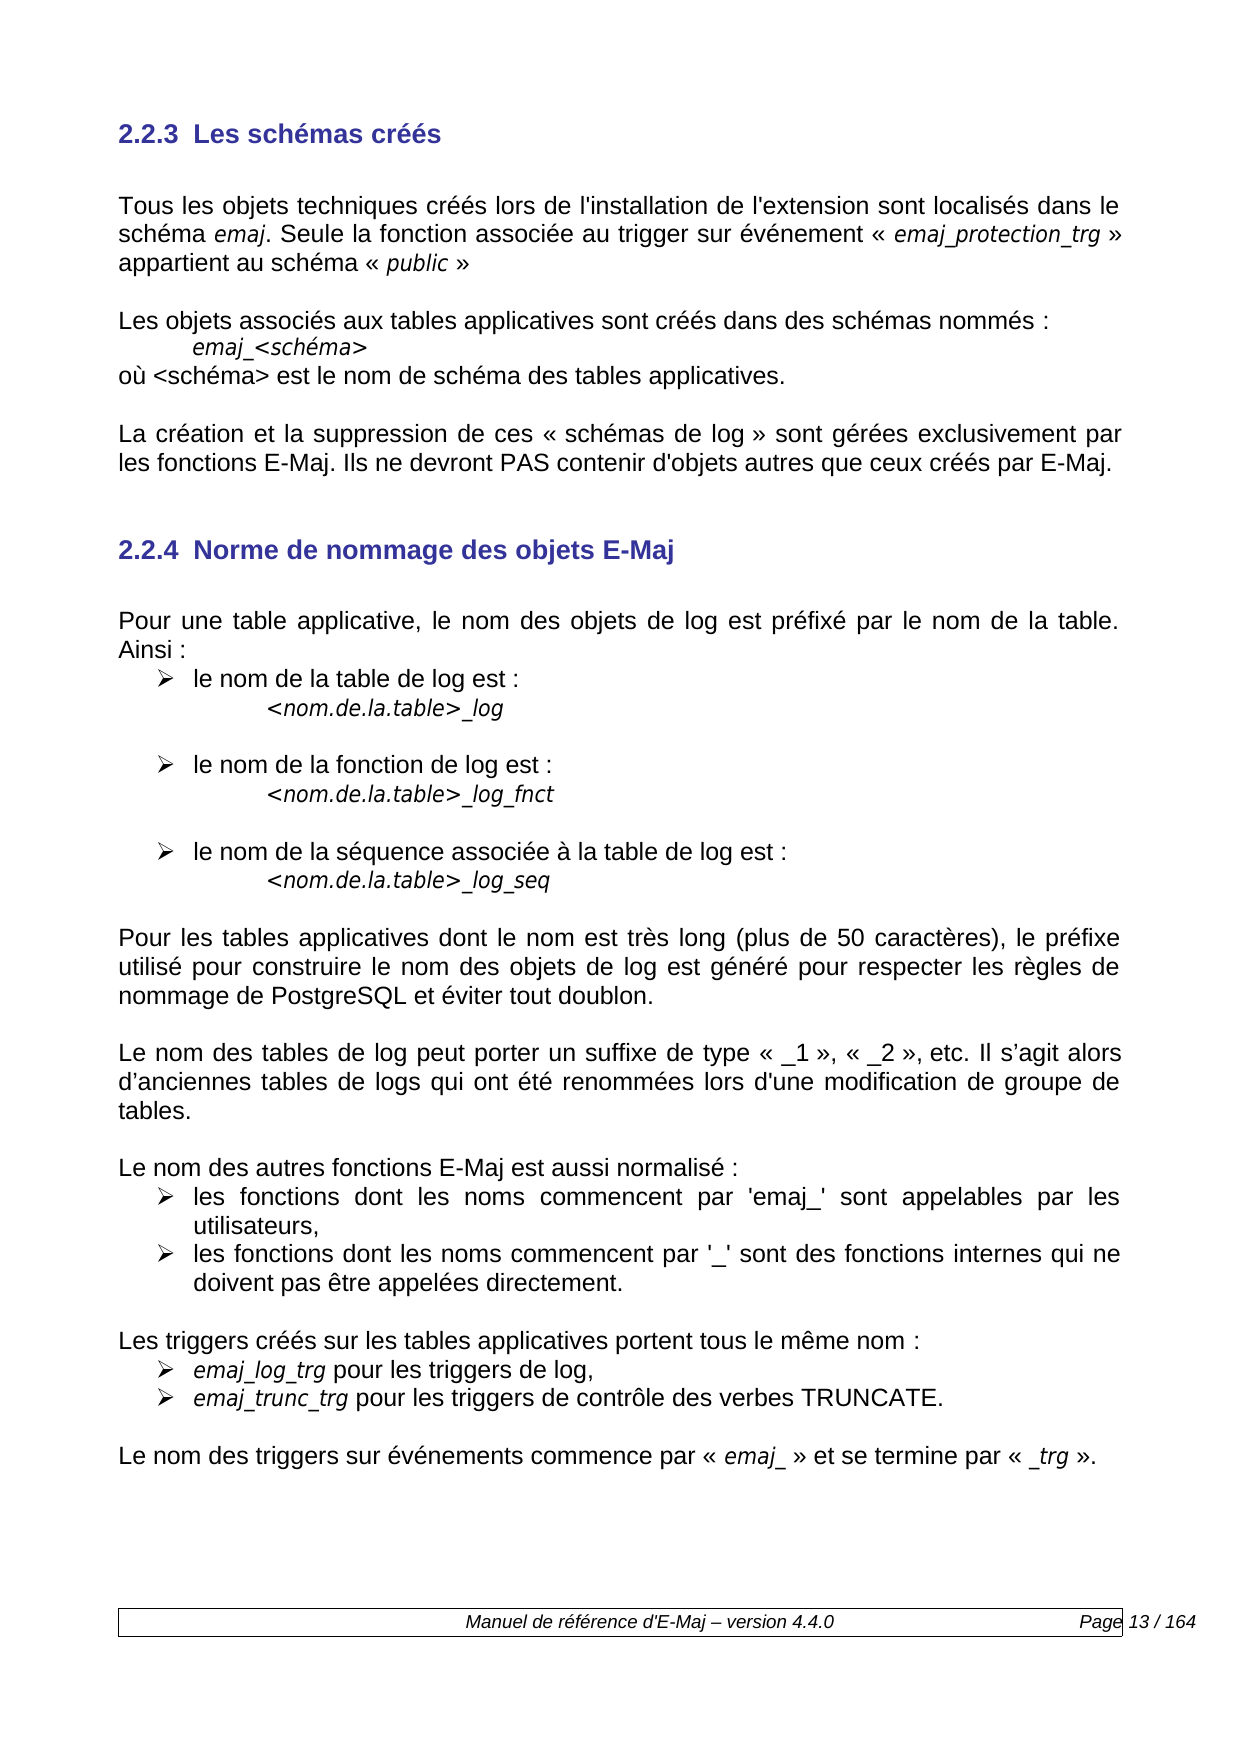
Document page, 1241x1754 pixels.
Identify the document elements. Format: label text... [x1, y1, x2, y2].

subtitle Les schémas créés [118, 118, 1122, 149]
text Les objets associés aux tables applicatives sont créés dans des schémas nommés : [118, 306, 1122, 334]
text Pour les tables applicatives dont le nom est très long (plus de 50 caractères), le préfixe utilisé pour construire le nom des objets de log est généré pour respecter les règles de nommage de PostgreSQL et éviter tout doublon. [118, 923, 1122, 1009]
text emaj_<schéma> [118, 334, 1122, 361]
text où <schéma> est le nom de schéma des tables applicatives. [118, 361, 1122, 390]
text La création et la suppression de ces « schémas de log » sont gérées exclusivement par les fonctions E-Maj. Ils ne devront PAS contenir d'objets autres que ceux créés par E-Maj. [118, 419, 1122, 476]
text Tous les objets techniques créés lors de l'installation de l'extension sont localisés dans le schéma emaj. Seule la fonction associée au trigger sur événement « emaj_protection_trg » appartient au schéma « public » [118, 191, 1122, 277]
text Le nom des triggers sur événements commence par « emaj_ » et se termine par « _trg ». [118, 1441, 1122, 1470]
text Pour une table applicative, le nom des objets de log est préfixé par le nom de la table. Ainsi : [118, 606, 1122, 664]
list le nom de la fonction de log est : <nom.de.la.table>_log_fnct [156, 750, 1122, 808]
list emaj_log_trg pour les triggers de log, [156, 1354, 1122, 1383]
list le nom de la table de log est : <nom.de.la.table>_log [156, 664, 1122, 721]
list emaj_trunc_trg pour les triggers de contrôle des verbes TRUNCATE. [156, 1383, 1122, 1412]
list les fonctions dont les noms commencent par 'emaj_' sont appelables par les utilisateurs, [156, 1182, 1122, 1239]
subtitle Norme de nommage des objets E-Maj [118, 534, 1122, 565]
list le nom de la séquence associée à la table de log est : <nom.de.la.table>_log_seq [156, 837, 1122, 894]
text Le nom des tables de log peut porter un suffixe de type « _1 », « _2 », etc. Il s’agit alors d’anciennes tables de logs qui ont été renommées lors d'une modification de groupe de tables. [118, 1038, 1122, 1124]
text Le nom des autres fonctions E-Maj est aussi normalisé : [118, 1124, 1122, 1182]
text Les triggers créés sur les tables applicatives portent tous le même nom : [118, 1326, 1122, 1354]
list les fonctions dont les noms commencent par '_' sont des fonctions internes qui ne doivent pas être appelées directement. [156, 1239, 1122, 1297]
